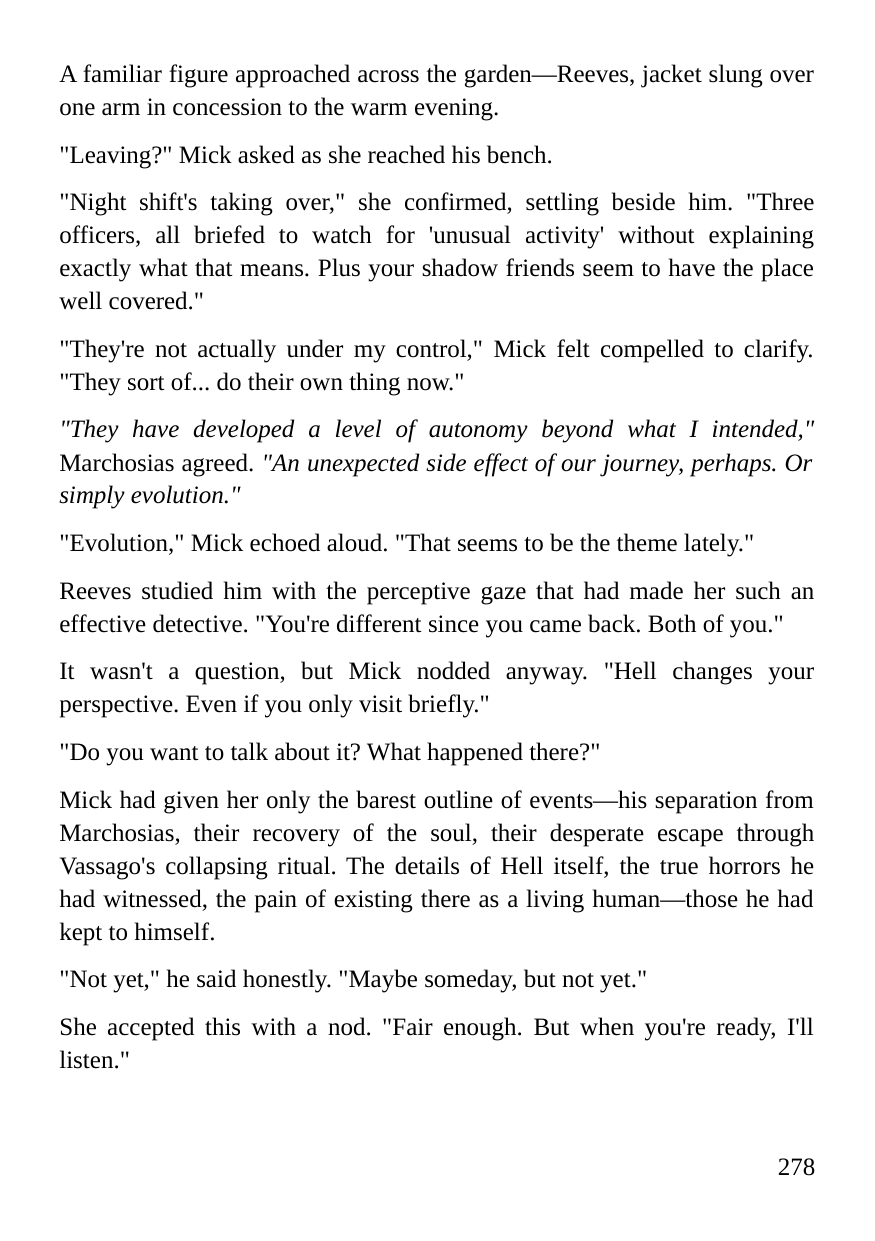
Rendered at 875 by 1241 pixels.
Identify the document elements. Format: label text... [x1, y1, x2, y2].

text Mick had given her only the barest outline of events—his separation from Marchosias, their recovery of the soul, their desperate escape through Vassago's collapsing ritual. The details of Hell itself, the true horrors he had witnessed, the pain of existing there as a living human—those he had kept to himself. [59, 785, 815, 946]
text "They have developed a level of autonomy beyond what I intended," Marchosias agreed. "An unexpected side effect of our journey, perhaps. Or simply evolution." [59, 414, 815, 509]
text "Night shift's taking over," she confirmed, settling beside him. "Three officers, all briefed to watch for 'unusual activity' without explaining exactly what that means. Plus your shadow friends seem to have the place well covered." [59, 187, 815, 315]
text It wasn't a question, but Mick nodded anyway. "Hell changes your perspective. Even if you only visit briefly." [59, 656, 815, 718]
text "Not yet," he said honestly. "Maybe someday, but not yet." [59, 964, 815, 993]
text Reeves studied him with the perceptive gaze that had made her such an effective detective. "You're different since you came back. Both of you." [59, 576, 815, 638]
text A familiar figure approached across the garden—Reeves, jacket slung over one arm in concession to the warm evening. [59, 59, 815, 121]
text "Leaving?" Mick asked as she reached his bench. [59, 140, 815, 168]
text She accepted this with a nod. "Fair enough. But when you're ready, I'll listen." [59, 1012, 815, 1074]
text "Evolution," Mick echoed aloud. "That seems to be the theme lately." [59, 528, 815, 557]
text "Do you want to talk about it? What happened there?" [59, 737, 815, 766]
text "They're not actually under my control," Mick felt compelled to clarify. "They sort of... do their own thing now." [59, 334, 815, 396]
